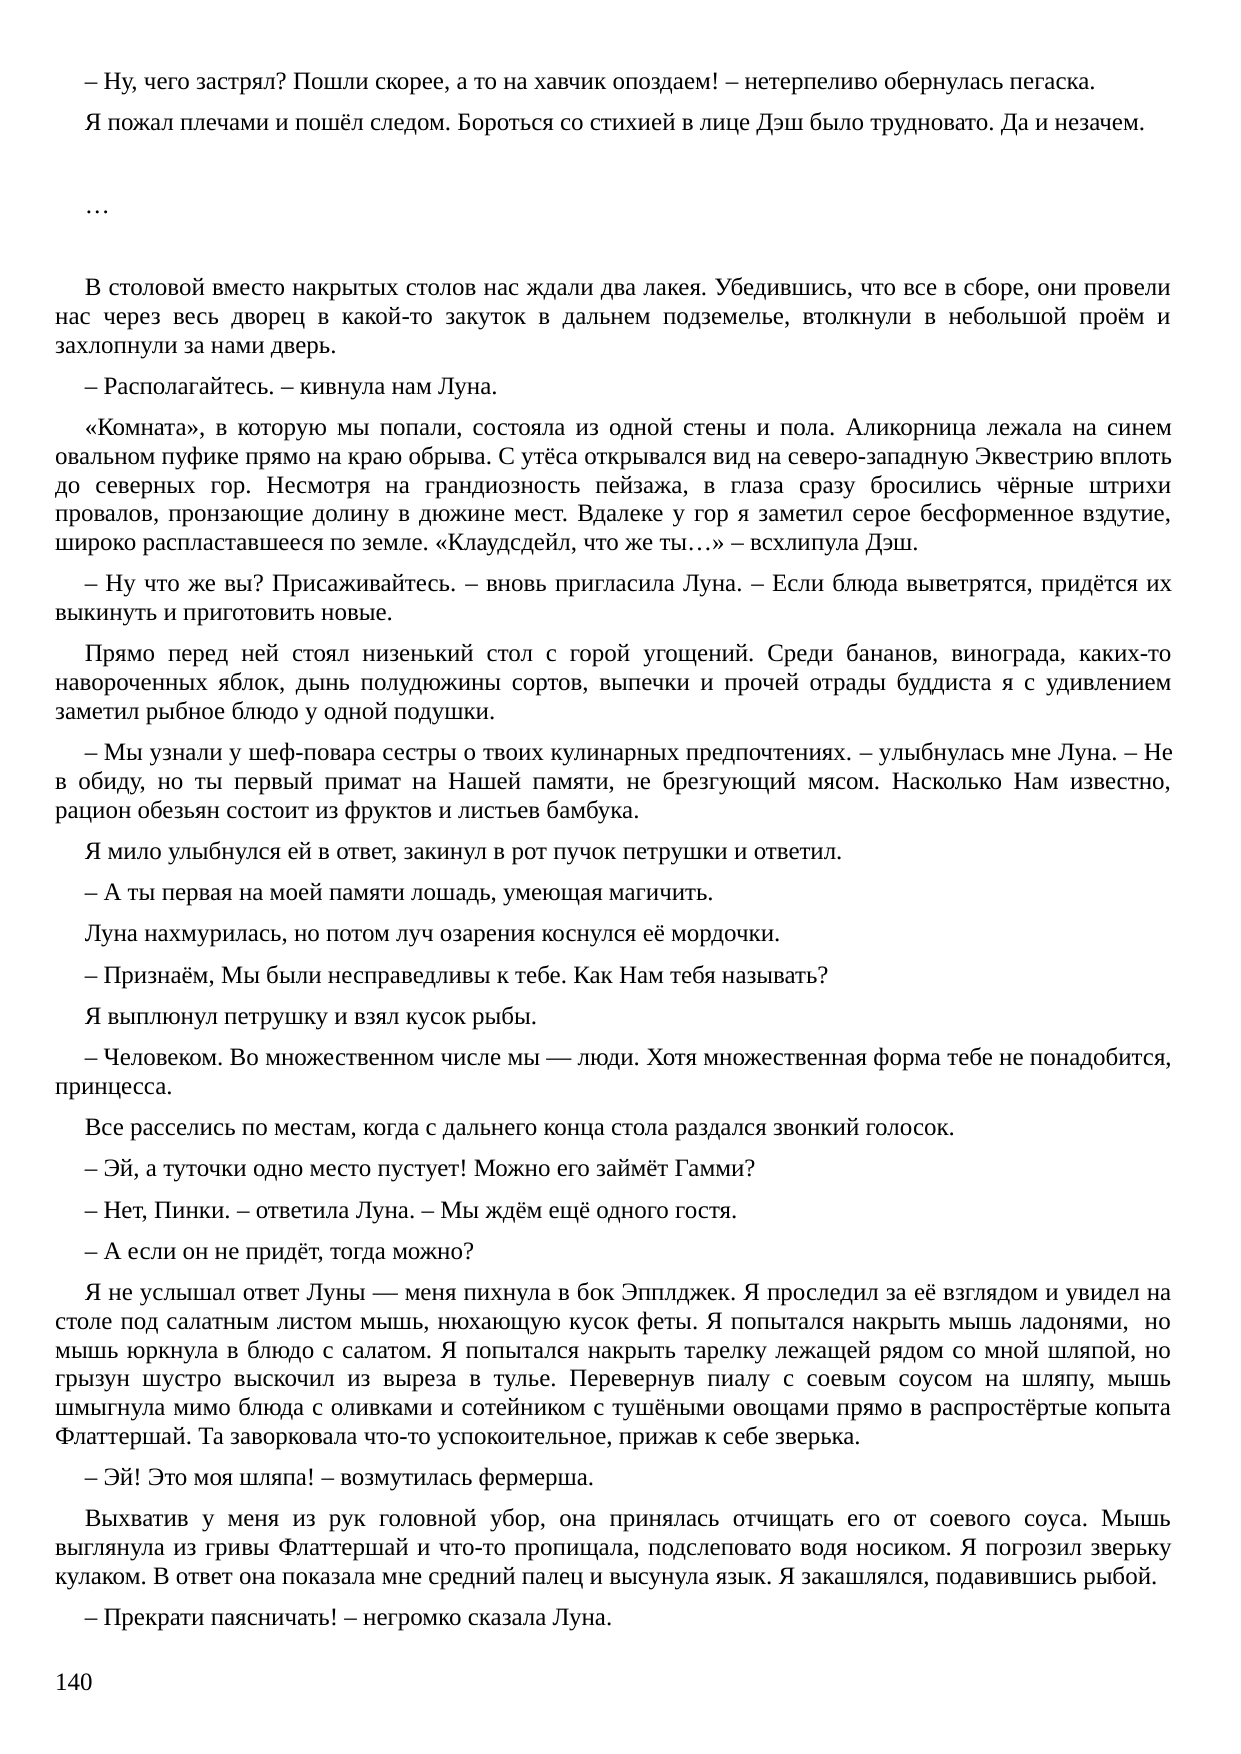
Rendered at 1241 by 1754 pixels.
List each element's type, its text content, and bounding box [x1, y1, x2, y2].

text Я пожал плечами и пошёл следом. Бороться со стихией в лице Дэш было трудновато. Да и незачем. [55, 107, 1173, 136]
text – Человеком. Во множественном числе мы — люди. Хотя множественная форма тебе не понадобится, принцесса. [55, 1042, 1173, 1100]
text – Ну, чего застрял? Пошли скорее, а то на хавчик опоздаем! – нетерпеливо обернулась пегаска. [55, 66, 1173, 95]
text – Ну что же вы? Присаживайтесь. – вновь пригласила Луна. – Если блюда выветрятся, придётся их выкинуть и приготовить новые. [55, 568, 1173, 626]
text Выхватив у меня из рук головной убор, она принялась отчищать его от соевого соуса. Мышь выглянула из гривы Флаттершай и что-то пропищала, подслеповато водя носиком. Я погрозил зверьку кулаком. В ответ она показала мне средний палец и высунула язык. Я закашлялся, подавившись рыбой. [55, 1503, 1173, 1590]
text Все расселись по местам, когда с дальнего конца стола раздался звонкий голосок. [55, 1112, 1173, 1141]
text – А ты первая на моей памяти лошадь, умеющая магичить. [55, 877, 1173, 906]
text Я не услышал ответ Луны — меня пихнула в бок Эпплджек. Я проследил за её взглядом и увидел на столе под салатным листом мышь, нюхающую кусок феты. Я попытался накрыть мышь ладонями, но мышь юркнула в блюдо с салатом. Я попытался накрыть тарелку лежащей рядом со мной шляпой, но грызун шустро выскочил из выреза в тулье. Перевернув пиалу с соевым соусом на шляпу, мышь шмыгнула мимо блюда с оливками и сотейником с тушёными овощами прямо в распростёртые копыта Флаттершай. Та заворковала что-то успокоительное, прижав к себе зверька. [55, 1277, 1173, 1450]
text «Комната», в которую мы попали, состояла из одной стены и пола. Аликорница лежала на синем овальном пуфике прямо на краю обрыва. С утёса открывался вид на северо-западную Эквестрию вплоть до северных гор. Несмотря на грандиозность пейзажа, в глаза сразу бросились чёрные штрихи провалов, пронзающие долину в дюжине мест. Вдалеке у гор я заметил серое бесформенное вздутие, широко распластавшееся по земле. «Клаудсдейл, что же ты…» – всхлипула Дэш. [55, 412, 1173, 556]
text … [55, 190, 1173, 218]
text – Нет, Пинки. – ответила Луна. – Мы ждём ещё одного гостя. [55, 1195, 1173, 1223]
text В столовой вместо накрытых столов нас ждали два лакея. Убедившись, что все в сборе, они провели нас через весь дворец в какой-то закуток в дальнем подземелье, втолкнули в небольшой проём и захлопнули за нами дверь. [55, 272, 1173, 358]
text – Эй, а туточки одно место пустует! Можно его займёт Гамми? [55, 1153, 1173, 1182]
text – Признаём, Мы были несправедливы к тебе. Как Нам тебя называть? [55, 960, 1173, 988]
text – А если он не придёт, тогда можно? [55, 1236, 1173, 1265]
text – Мы узнали у шеф-повара сестры о твоих кулинарных предпочтениях. – улыбнулась мне Луна. – Не в обиду, но ты первый примат на Нашей памяти, не брезгующий мясом. Насколько Нам известно, рацион обезьян состоит из фруктов и листьев бамбука. [55, 737, 1173, 823]
text Я выплюнул петрушку и взял кусок рыбы. [55, 1001, 1173, 1030]
text Луна нахмурилась, но потом луч озарения коснулся её мордочки. [55, 918, 1173, 947]
text – Располагайтесь. – кивнула нам Луна. [55, 371, 1173, 400]
text Я мило улыбнулся ей в ответ, закинул в рот пучок петрушки и ответил. [55, 836, 1173, 865]
text – Прекрати паясничать! – негромко сказала Луна. [55, 1602, 1173, 1631]
text Прямо перед ней стоял низенький стол с горой угощений. Среди бананов, винограда, каких-то навороченных яблок, дынь полудюжины сортов, выпечки и прочей отрады буддиста я с удивлением заметил рыбное блюдо у одной подушки. [55, 638, 1173, 725]
text – Эй! Это моя шляпа! – возмутилась фермерша. [55, 1462, 1173, 1491]
